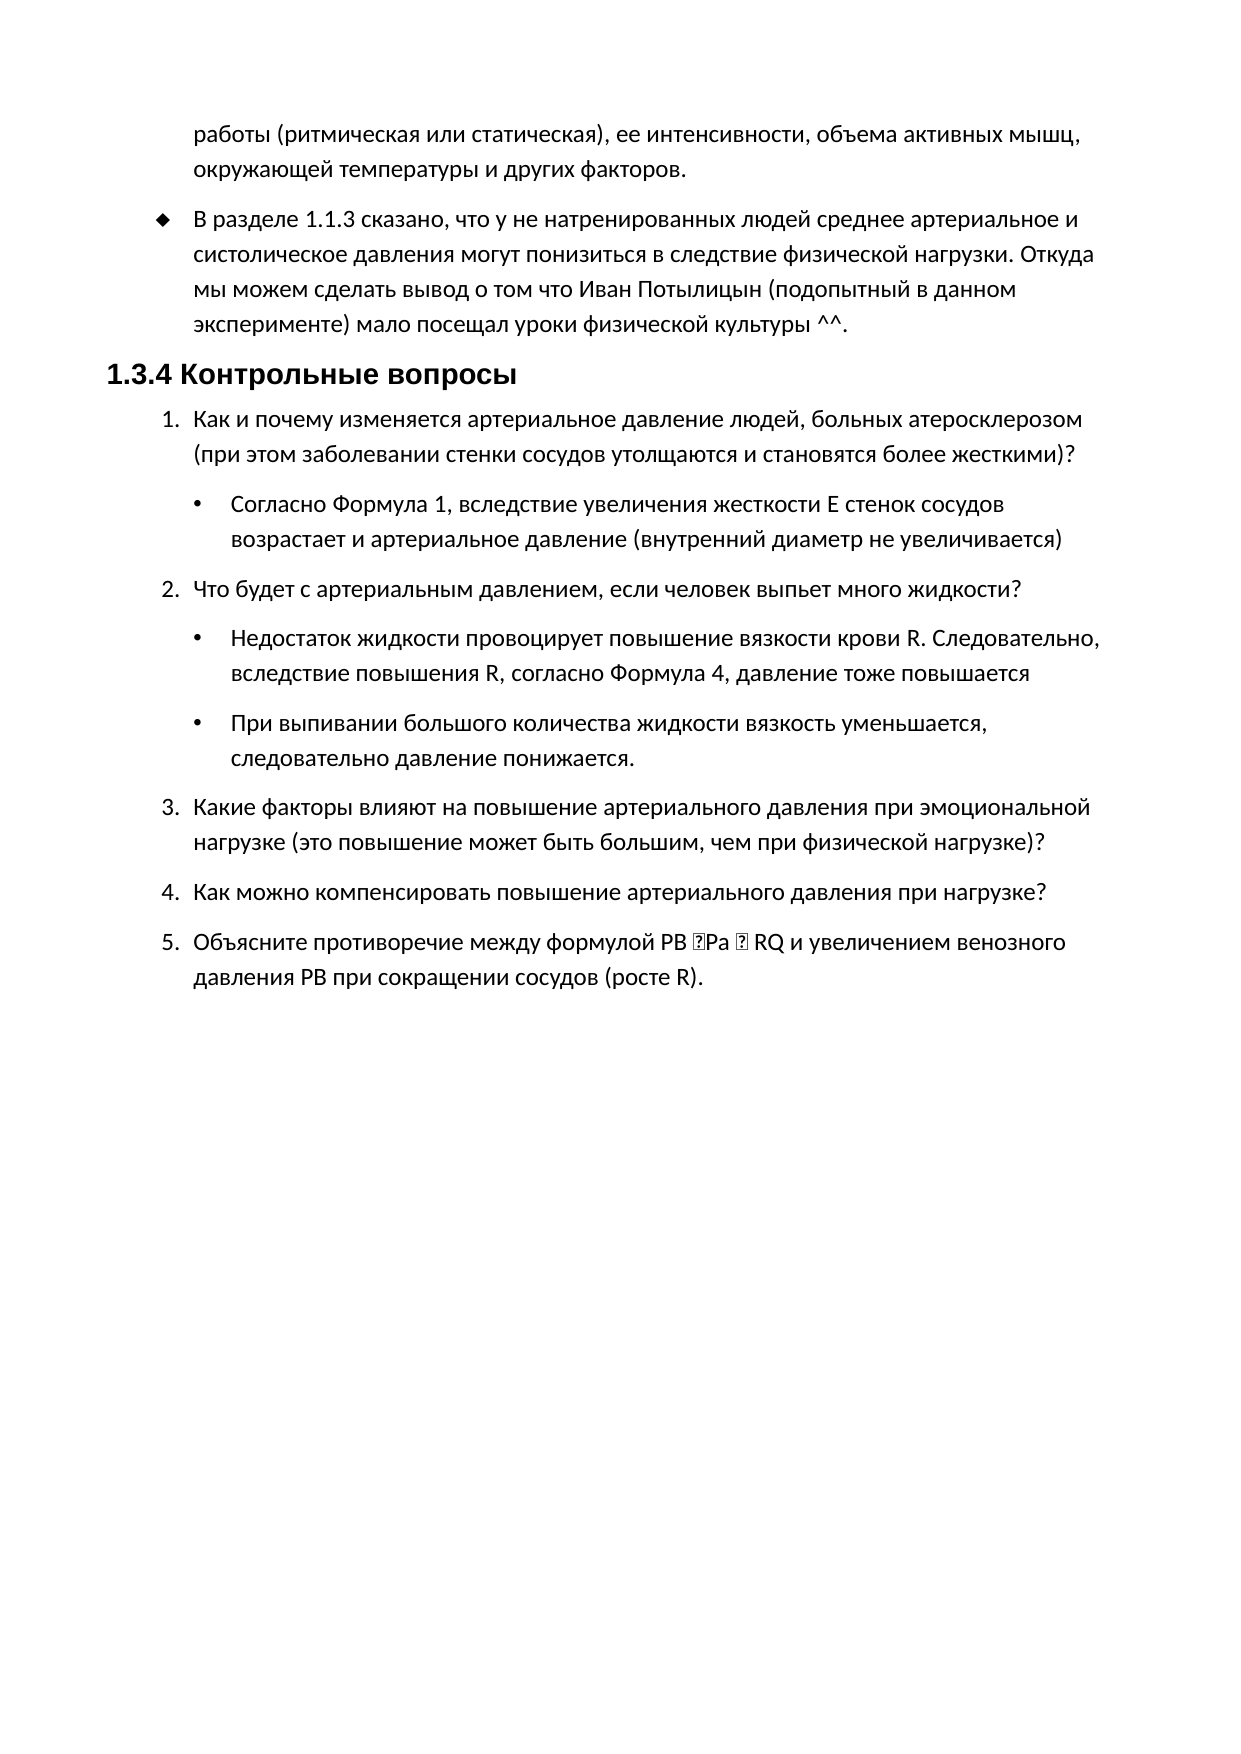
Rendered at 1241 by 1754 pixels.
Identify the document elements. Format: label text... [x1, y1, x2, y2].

list Объясните противоречие между формулой PВ Pa  RQ и увеличением венозного давления PВ при сокращении сосудов (росте R). [156, 926, 1122, 991]
list При выпивании большого количества жидкости вязкость уменьшается, следовательно давление понижается. [193, 707, 1122, 772]
list Как можно компенсировать повышение артериального давления при нагрузке? [156, 876, 1122, 907]
list Согласно Формула 1, вследствие увеличения жесткости E стенок сосудов возрастает и артериальное давление (внутренний диаметр не увеличивается) [193, 488, 1122, 554]
list В разделе 1.1.3 сказано, что у не натренированных людей среднее артериальное и систолическое давления могут понизиться в следствие физической нагрузки. Откуда мы можем сделать вывод о том что Иван Потылицын (подопытный в данном эксперименте) мало посещал уроки физической культуры ^^. [156, 203, 1122, 338]
list Недостаток жидкости провоцирует повышение вязкости крови R. Следовательно, вследствие повышения R, согласно Формула 4, давление тоже повышается [193, 622, 1122, 688]
list работы (ритмическая или статическая), ее интенсивности, объема активных мышц, окружающей температуры и других факторов. [156, 118, 1122, 184]
list Какие факторы влияют на повышение артериального давления при эмоциональной нагрузке (это повышение может быть большим, чем при физической нагрузке)? [156, 791, 1122, 857]
subtitle Контрольные вопросы [106, 357, 1104, 391]
list Что будет с артериальным давлением, если человек выпьет много жидкости? [156, 573, 1122, 603]
list Как и почему изменяется артериальное давление людей, больных атеросклерозом (при этом заболевании стенки сосудов утолщаются и становятся более жесткими)? [156, 403, 1122, 469]
